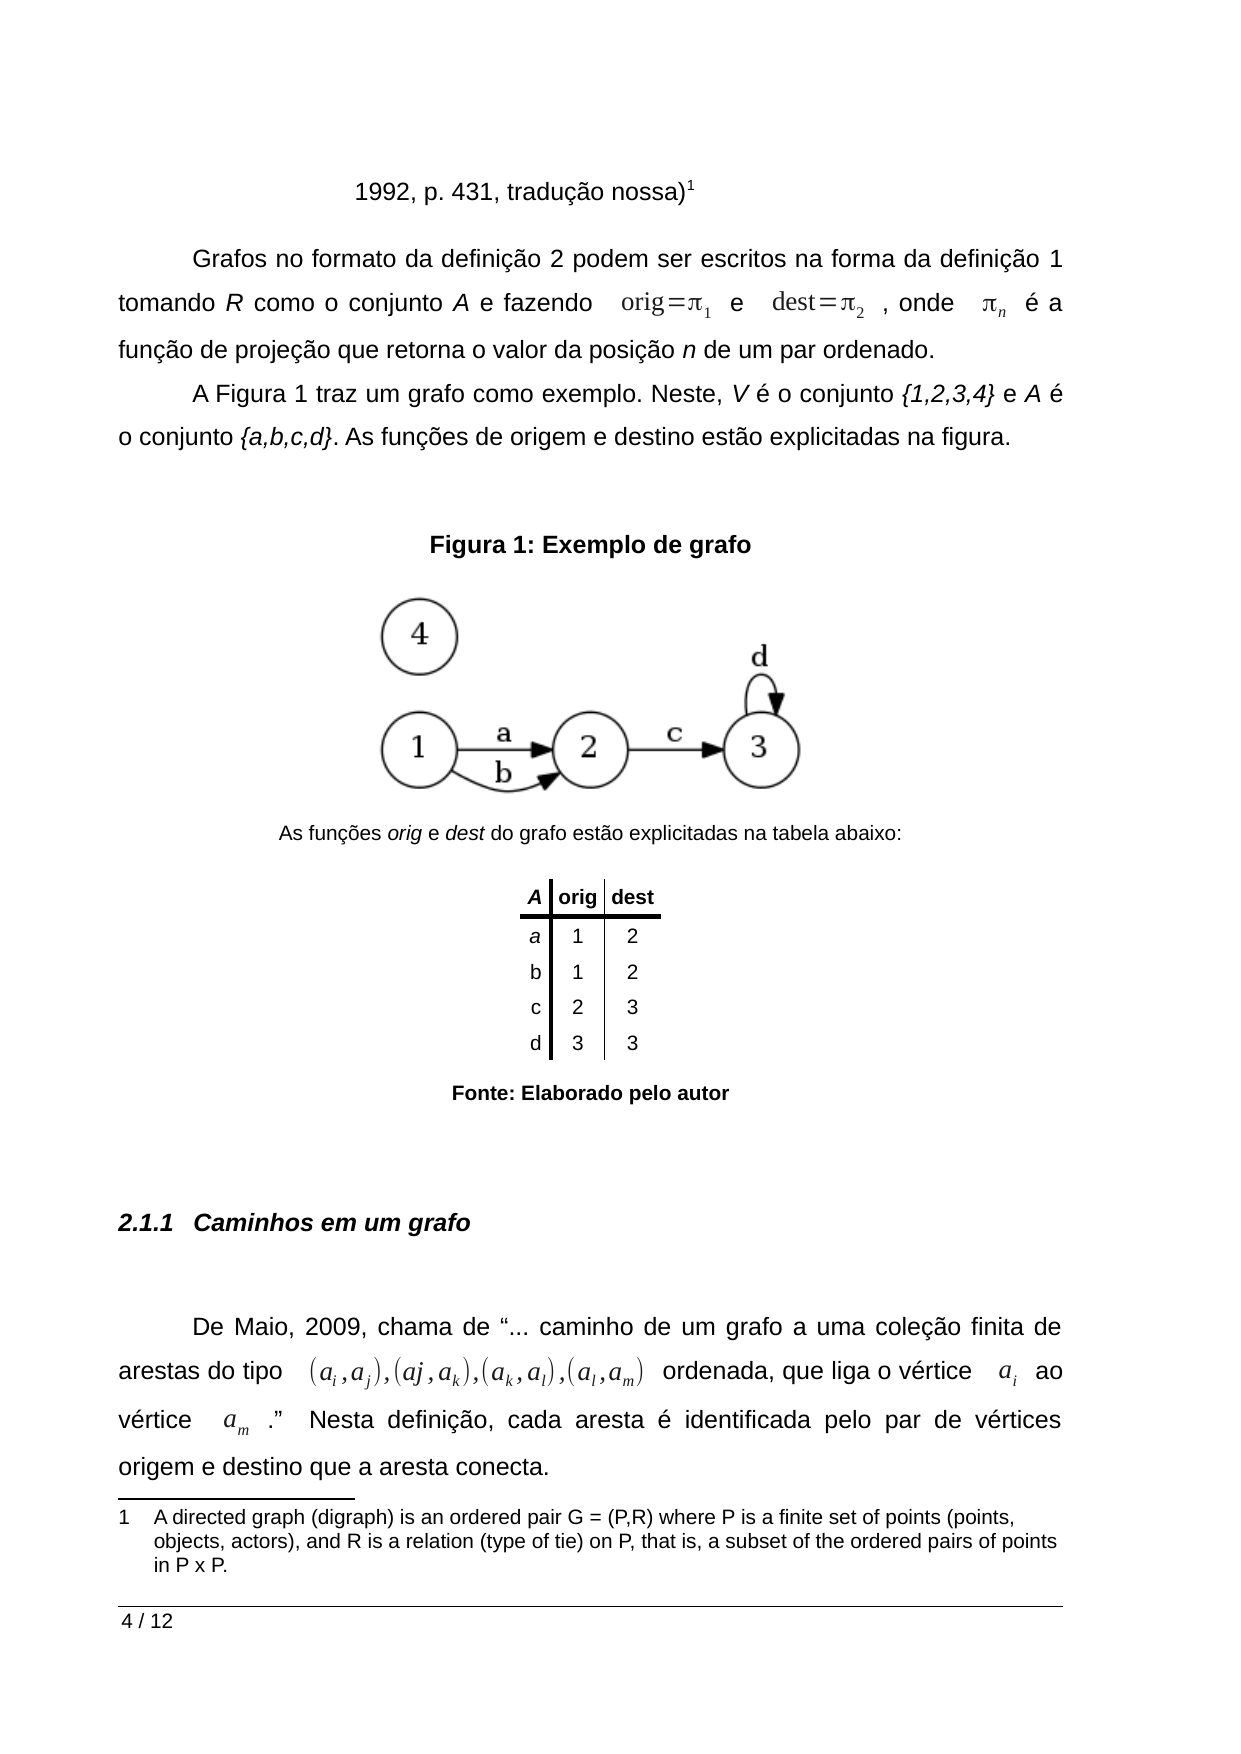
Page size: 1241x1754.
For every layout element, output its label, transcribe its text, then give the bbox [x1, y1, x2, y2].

table_cell c [520, 990, 549, 1025]
table_cell 1 [553, 919, 604, 954]
table_header A [520, 879, 549, 914]
table_cell 2 [605, 954, 661, 989]
text De Maio, 2009, chama de “... caminho de um grafo a uma coleção finita de arestas do tipo ordenada, que liga o vértice ao vértice .” Nesta definição, cada aresta é identificada pelo par de vértices origem e destino que a aresta conecta. [118, 1312, 1063, 1481]
subtitle Caminhos em um grafo [118, 1208, 1063, 1237]
table_cell 3 [553, 1025, 604, 1060]
text A directed graph (digraph) is an ordered pair G = (P,R) where P is a finite set of points (points, objects, actors), and R is a relation (type of tie) on P, that is, a subset of the ordered pairs of points in P x P. [118, 1504, 1063, 1576]
table_cell 2 [605, 919, 661, 954]
text 1992, p. 431, tradução nossa) [354, 177, 1063, 206]
table_cell 3 [605, 1025, 661, 1060]
table_cell 2 [553, 990, 604, 1025]
table_cell 1 [553, 954, 604, 989]
table_header dest [605, 879, 661, 914]
table_cell d [520, 1025, 549, 1060]
text Grafos no formato da definição 2 podem ser escritos na forma da definição 1 tomando R como o conjunto A e fazendo e , onde é a função de projeção que retorna o valor da posição n de um par ordenado. [118, 244, 1063, 364]
text Fonte: Elaborado pelo autor [278, 1081, 903, 1105]
picture [374, 592, 807, 800]
text As funções orig e dest do grafo estão explicitadas na tabela abaixo: [278, 582, 903, 844]
table_header orig [553, 879, 604, 914]
table_cell 3 [605, 990, 661, 1025]
text A Figura 1 traz um grafo como exemplo. Neste, V é o conjunto {1,2,3,4} e A é o conjunto {a,b,c,d}. As funções de origem e destino estão explicitadas na figura. [118, 378, 1063, 450]
text Figura 1: Exemplo de grafo [278, 530, 903, 559]
table_cell b [520, 954, 549, 989]
table_cell a [520, 919, 549, 954]
